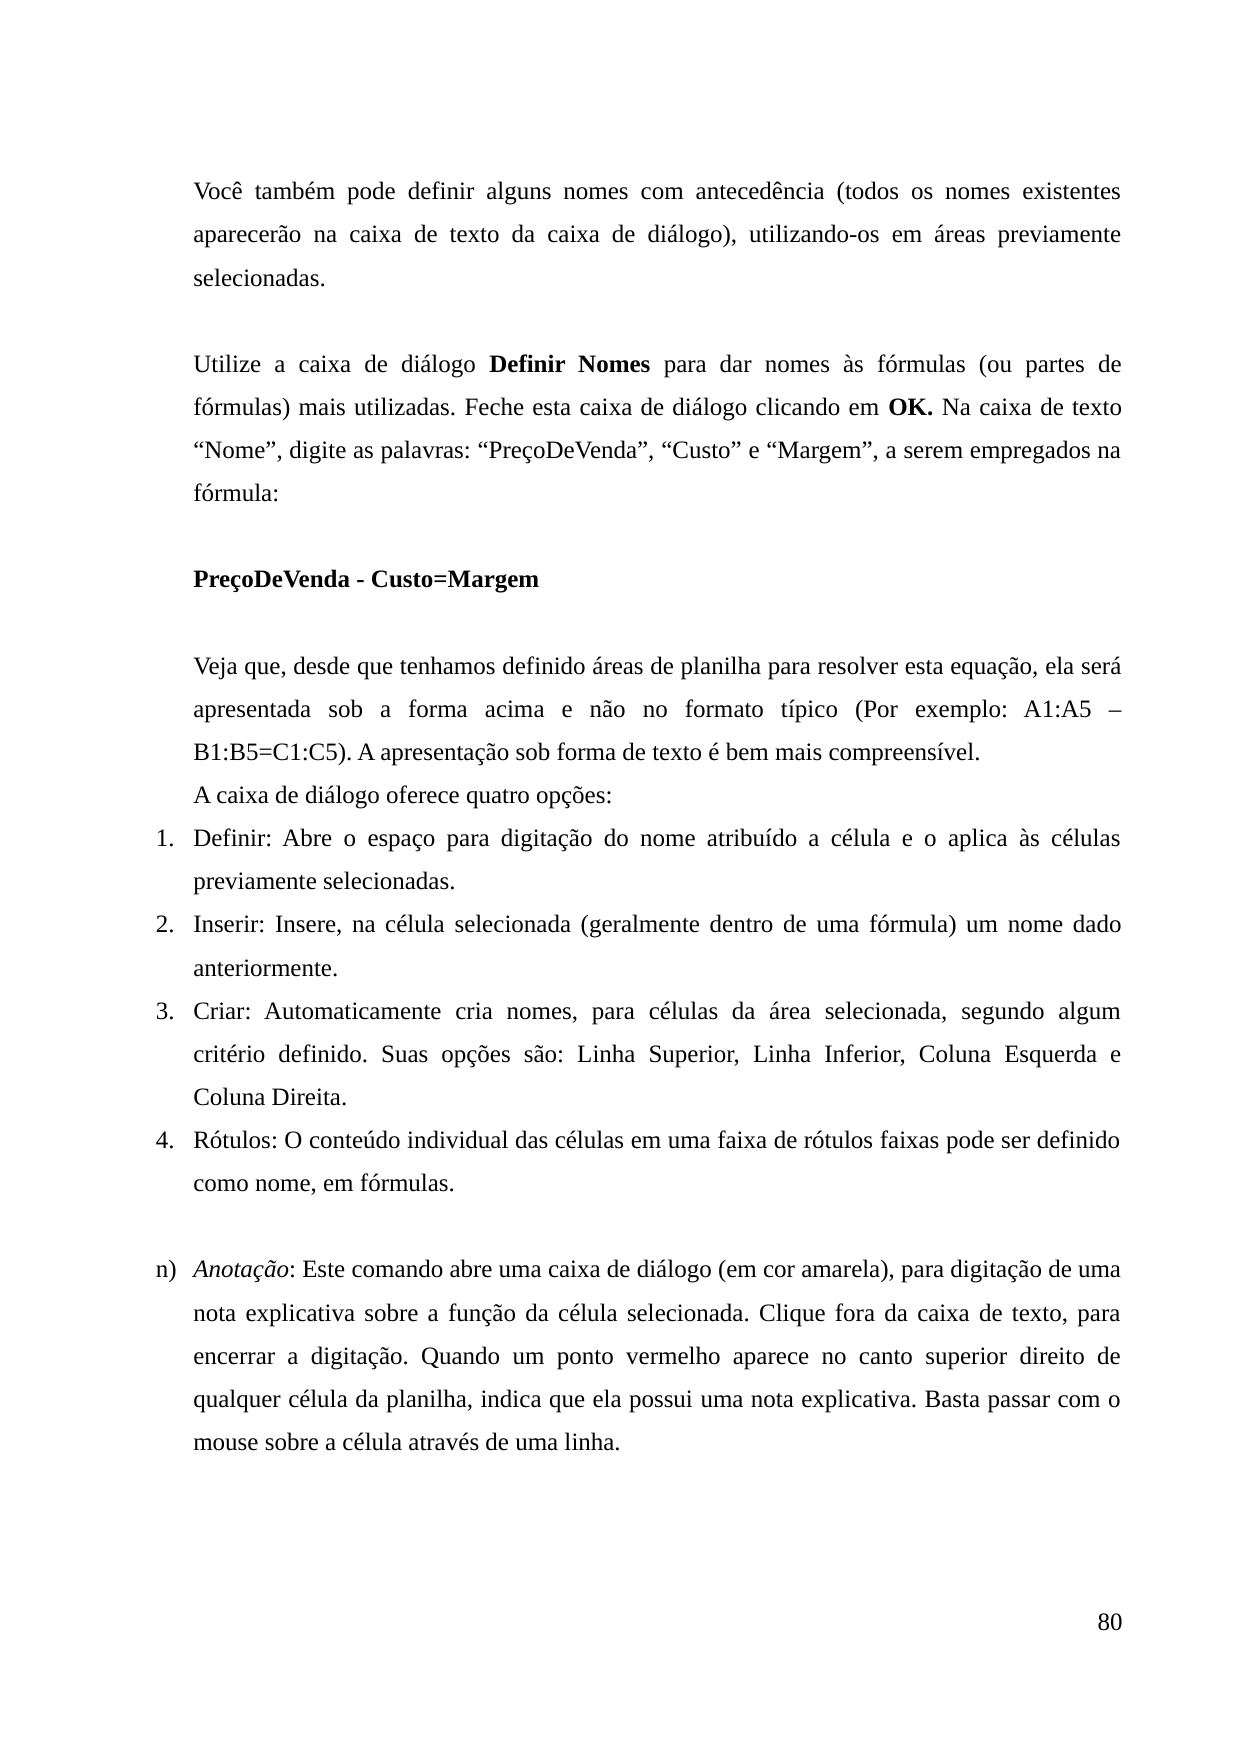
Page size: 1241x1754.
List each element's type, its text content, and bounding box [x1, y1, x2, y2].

list A caixa de diálogo oferece quatro opções: [156, 780, 1122, 809]
list Anotação: Este comando abre uma caixa de diálogo (em cor amarela), para digitação de uma nota explicativa sobre a função da célula selecionada. Clique fora da caixa de texto, para encerrar a digitação. Quando um ponto vermelho aparece no canto superior direito de qualquer célula da planilha, indica que ela possui uma nota explicativa. Basta passar com o mouse sobre a célula através de uma linha. [156, 1254, 1122, 1456]
list Rótulos: O conteúdo individual das células em uma faixa de rótulos faixas pode ser definido como nome, em fórmulas. [156, 1125, 1122, 1197]
list Utilize a caixa de diálogo Definir Nomes para dar nomes às fórmulas (ou partes de fórmulas) mais utilizadas. Feche esta caixa de diálogo clicando em OK. Na caixa de texto “Nome”, digite as palavras: “PreçoDeVenda”, “Custo” e “Margem”, a serem empregados na fórmula: [156, 349, 1122, 507]
list PreçoDeVenda - Custo=Margem [156, 564, 1122, 593]
list Criar: Automaticamente cria nomes, para células da área selecionada, segundo algum critério definido. Suas opções são: Linha Superior, Linha Inferior, Coluna Esquerda e Coluna Direita. [156, 996, 1122, 1111]
list Inserir: Insere, na célula selecionada (geralmente dentro de uma fórmula) um nome dado anteriormente. [156, 909, 1122, 981]
list Veja que, desde que tenhamos definido áreas de planilha para resolver esta equação, ela será apresentada sob a forma acima e não no formato típico (Por exemplo: A1:A5 – B1:B5=C1:C5). A apresentação sob forma de texto é bem mais compreensível. [156, 651, 1122, 766]
list Você também pode definir alguns nomes com antecedência (todos os nomes existentes aparecerão na caixa de texto da caixa de diálogo), utilizando-os em áreas previamente selecionadas. [156, 176, 1122, 291]
list Definir: Abre o espaço para digitação do nome atribuído a célula e o aplica às células previamente selecionadas. [156, 823, 1122, 895]
